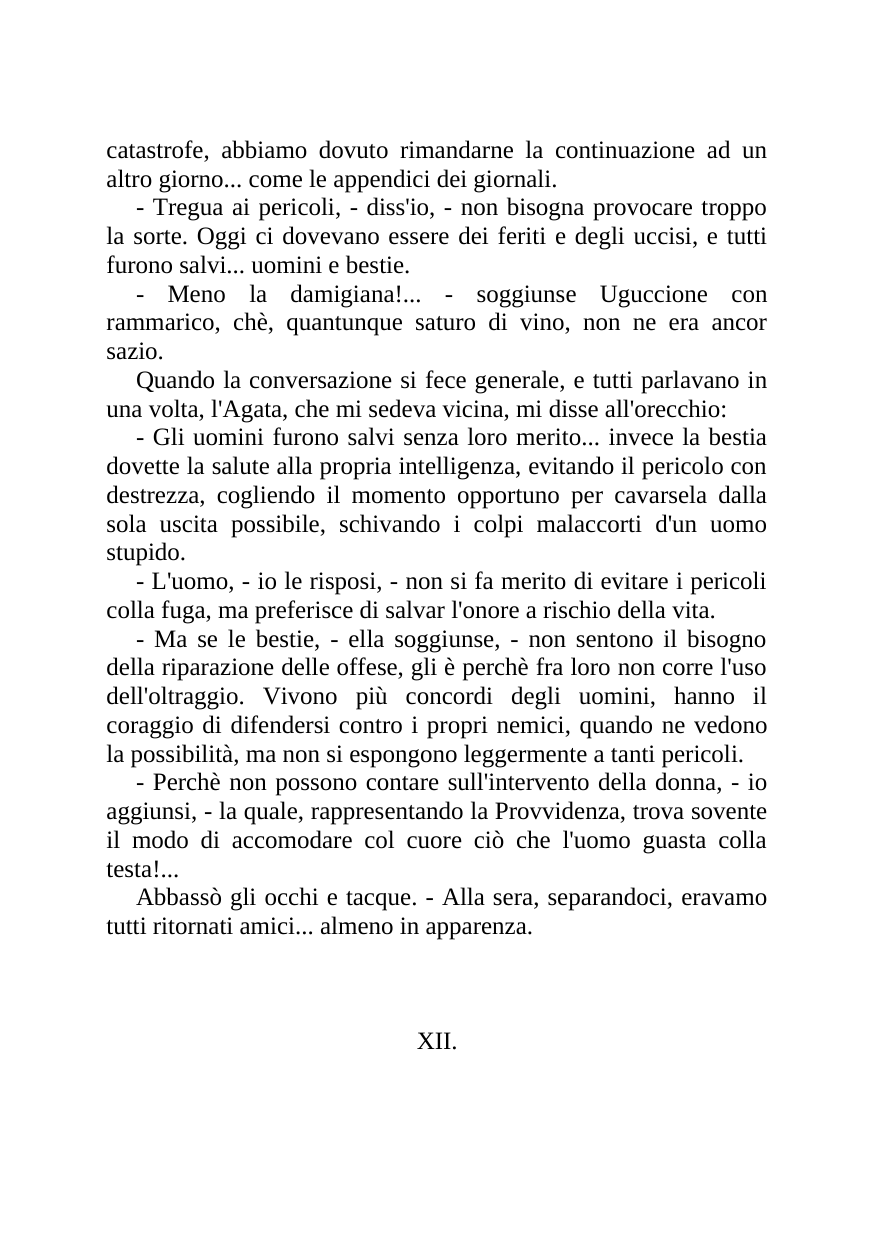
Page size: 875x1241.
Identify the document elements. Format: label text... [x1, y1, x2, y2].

text XII. [106, 1026, 768, 1055]
text - Perchè non possono contare sull'intervento della donna, - io aggiunsi, - la quale, rappresentando la Provvidenza, trova sovente il modo di accomodare col cuore ciò che l'uomo guasta colla testa!... [106, 767, 768, 882]
text - Ma se le bestie, - ella soggiunse, - non sentono il bisogno della riparazione delle offese, gli è perchè fra loro non corre l'uso dell'oltraggio. Vivono più concordi degli uomini, hanno il coraggio di difendersi contro i propri nemici, quando ne vedono la possibilità, ma non si espongono leggermente a tanti pericoli. [106, 624, 768, 767]
text - L'uomo, - io le risposi, - non si fa merito di evitare i pericoli colla fuga, ma preferisce di salvar l'onore a rischio della vita. [106, 566, 768, 624]
text Abbassò gli occhi e tacque. - Alla sera, separandoci, eravamo tutti ritornati amici... almeno in apparenza. [106, 882, 768, 940]
text - Tregua ai pericoli, - diss'io, - non bisogna provocare troppo la sorte. Oggi ci dovevano essere dei feriti e degli uccisi, e tutti furono salvi... uomini e bestie. [106, 192, 768, 279]
text - Meno la damigiana!... - soggiunse Uguccione con rammarico, chè, quantunque saturo di vino, non ne era ancor sazio. [106, 279, 768, 365]
text - Gli uomini furono salvi senza loro merito... invece la bestia dovette la salute alla propria intelligenza, evitando il pericolo con destrezza, cogliendo il momento opportuno per cavarsela dalla sola uscita possibile, schivando i colpi malaccorti d'un uomo stupido. [106, 422, 768, 566]
text catastrofe, abbiamo dovuto rimandarne la continuazione ad un altro giorno... come le appendici dei giornali. [106, 135, 768, 192]
text Quando la conversazione si fece generale, e tutti parlavano in una volta, l'Agata, che mi sedeva vicina, mi disse all'orecchio: [106, 365, 768, 422]
